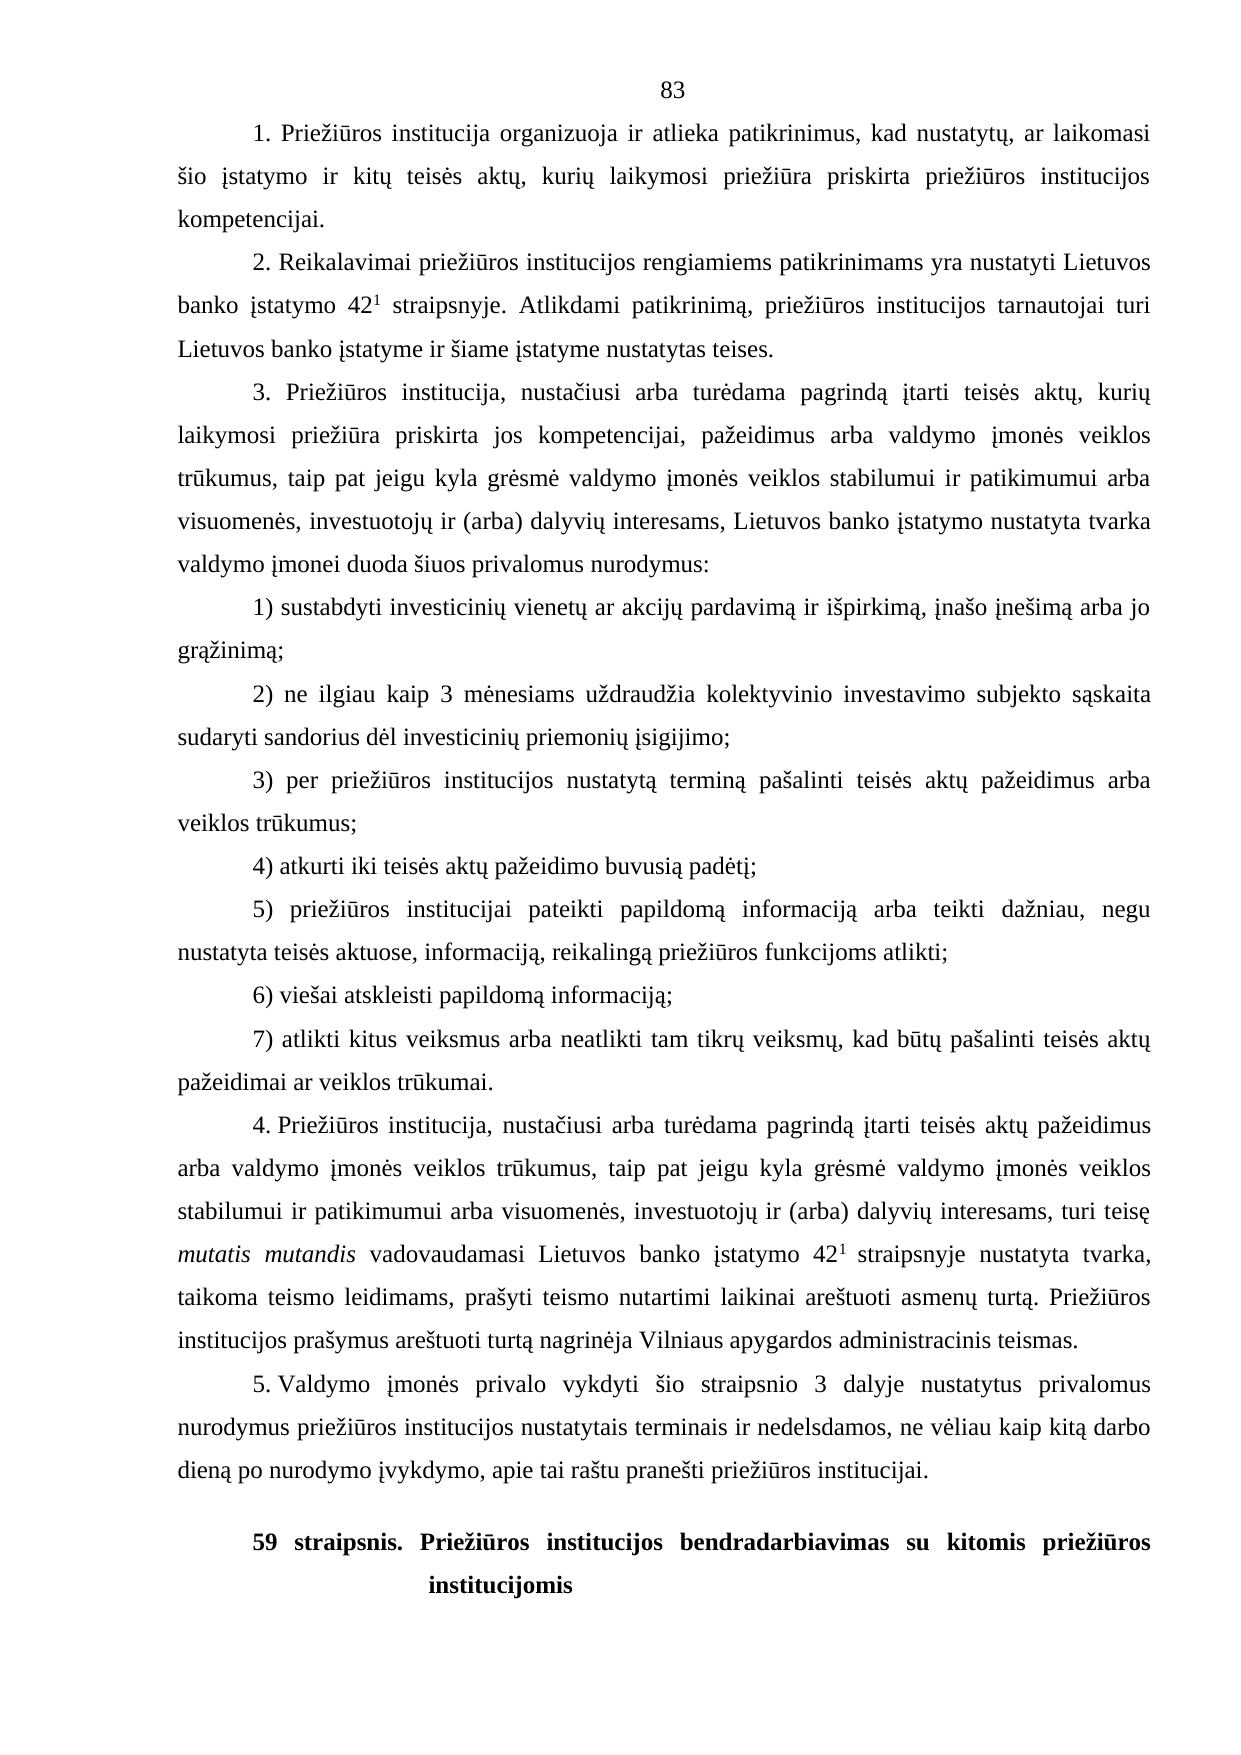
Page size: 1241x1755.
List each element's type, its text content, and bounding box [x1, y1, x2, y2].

text 1) sustabdyti investicinių vienetų ar akcijų pardavimą ir išpirkimą, įnašo įnešimą arba jo grąžinimą; [177, 592, 1152, 664]
text 4. Priežiūros institucija, nustačiusi arba turėdama pagrindą įtarti teisės aktų pažeidimus arba valdymo įmonės veiklos trūkumus, taip pat jeigu kyla grėsmė valdymo įmonės veiklos stabilumui ir patikimumui arba visuomenės, investuotojų ir (arba) dalyvių interesams, turi teisę mutatis mutandis vadovaudamasi Lietuvos banko įstatymo 421 straipsnyje nustatyta tvarka, taikoma teismo leidimams, prašyti teismo nutartimi laikinai areštuoti asmenų turtą. Priežiūros institucijos prašymus areštuoti turtą nagrinėja Vilniaus apygardos administracinis teismas. [177, 1110, 1152, 1354]
text 2) ne ilgiau kaip 3 mėnesiams uždraudžia kolektyvinio investavimo subjekto sąskaita sudaryti sandorius dėl investicinių priemonių įsigijimo; [177, 679, 1152, 751]
text 6) viešai atskleisti papildomą informaciją; [177, 981, 1152, 1009]
text 3) per priežiūros institucijos nustatytą terminą pašalinti teisės aktų pažeidimus arba veiklos trūkumus; [177, 765, 1152, 837]
text 2. Reikalavimai priežiūros institucijos rengiamiems patikrinimams yra nustatyti Lietuvos banko įstatymo 421 straipsnyje. Atlikdami patikrinimą, priežiūros institucijos tarnautojai turi Lietuvos banko įstatyme ir šiame įstatyme nustatytas teises. [177, 247, 1152, 362]
text 5. Valdymo įmonės privalo vykdyti šio straipsnio 3 dalyje nustatytus privalomus nurodymus priežiūros institucijos nustatytais terminais ir nedelsdamos, ne vėliau kaip kitą darbo dieną po nurodymo įvykdymo, apie tai raštu pranešti priežiūros institucijai. [177, 1369, 1152, 1484]
text 3. Priežiūros institucija, nustačiusi arba turėdama pagrindą įtarti teisės aktų, kurių laikymosi priežiūra priskirta jos kompetencijai, pažeidimus arba valdymo įmonės veiklos trūkumus, taip pat jeigu kyla grėsmė valdymo įmonės veiklos stabilumui ir patikimumui arba visuomenės, investuotojų ir (arba) dalyvių interesams, Lietuvos banko įstatymo nustatyta tvarka valdymo įmonei duoda šiuos privalomus nurodymus: [177, 377, 1152, 578]
text 1. Priežiūros institucija organizuoja ir atlieka patikrinimus, kad nustatytų, ar laikomasi šio įstatymo ir kitų teisės aktų, kurių laikymosi priežiūra priskirta priežiūros institucijos kompetencijai. [177, 118, 1152, 233]
text 59 straipsnis. Priežiūros institucijos bendradarbiavimas su kitomis priežiūros institucijomis [252, 1527, 1152, 1599]
text 7) atlikti kitus veiksmus arba neatlikti tam tikrų veiksmų, kad būtų pašalinti teisės aktų pažeidimai ar veiklos trūkumai. [177, 1024, 1152, 1096]
text 4) atkurti iki teisės aktų pažeidimo buvusią padėtį; [177, 851, 1152, 880]
text 5) priežiūros institucijai pateikti papildomą informaciją arba teikti dažniau, negu nustatyta teisės aktuose, informaciją, reikalingą priežiūros funkcijoms atlikti; [177, 894, 1152, 966]
